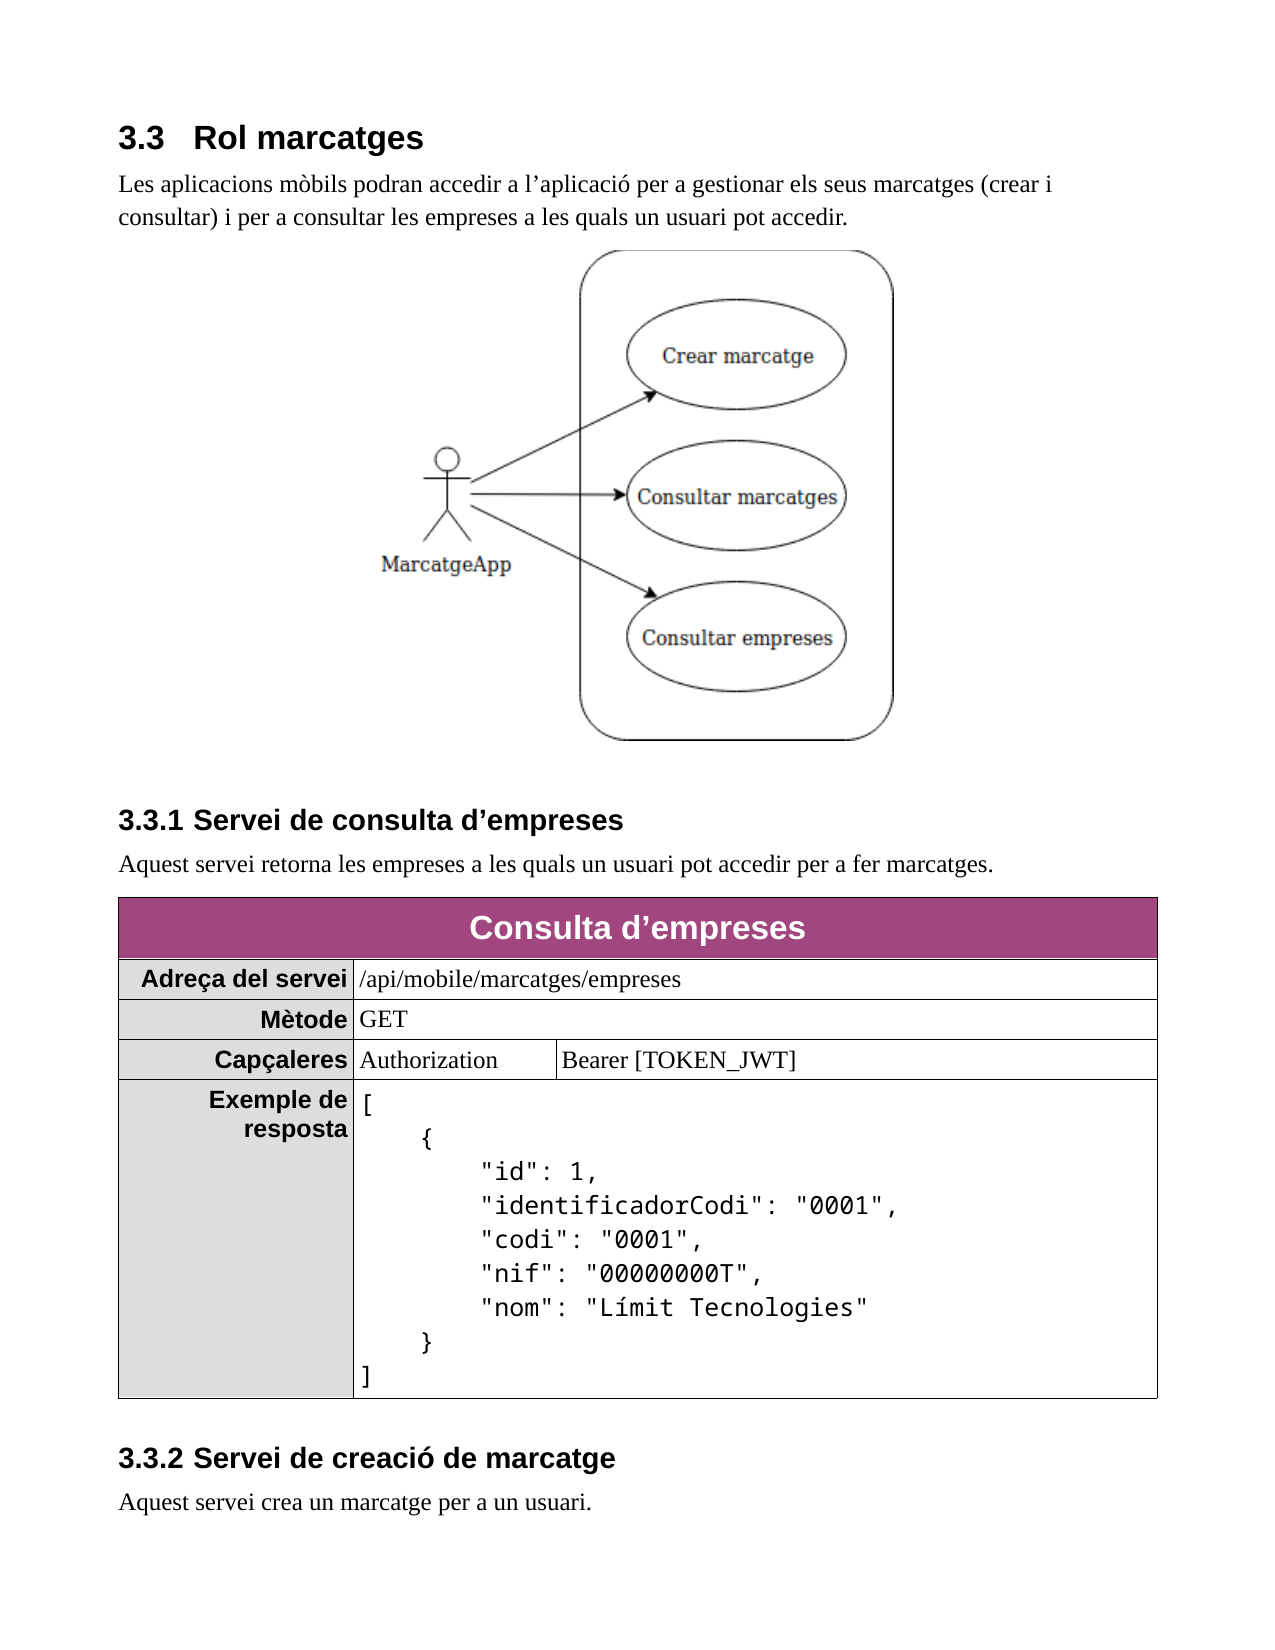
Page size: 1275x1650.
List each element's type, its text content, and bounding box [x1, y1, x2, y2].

subtitle Servei de consulta d’empreses [118, 803, 1157, 836]
table_cell /api/mobile/marcatges/empreses [354, 960, 1157, 999]
table_cell Adreça del servei [119, 960, 353, 999]
table_cell [ { "id": 1, "identificadorCodi": "0001", "codi": "0001", "nif": "00000000T", "nom": "Límit Tecnologies" } ] [354, 1080, 1157, 1397]
table_cell Authorization [354, 1040, 556, 1079]
picture [381, 250, 894, 741]
subtitle Rol marcatges [118, 118, 1157, 157]
table_cell Bearer [TOKEN_JWT] [557, 1040, 1157, 1079]
table_header Consulta d’empreses [119, 898, 1157, 958]
subtitle Servei de creació de marcatge [118, 1441, 1157, 1475]
text Aquest servei retorna les empreses a les quals un usuari pot accedir per a fer marcatges. [118, 849, 1157, 878]
table_cell Exemple de resposta [119, 1080, 353, 1397]
table_cell Capçaleres [119, 1040, 353, 1079]
table_cell Mètode [119, 1000, 353, 1039]
table_cell GET [354, 1000, 1157, 1039]
text Les aplicacions mòbils podran accedir a l’aplicació per a gestionar els seus marcatges (crear i consultar) i per a consultar les empreses a les quals un usuari pot accedir. [118, 169, 1157, 231]
text Aquest servei crea un marcatge per a un usuari. [118, 1487, 1157, 1516]
